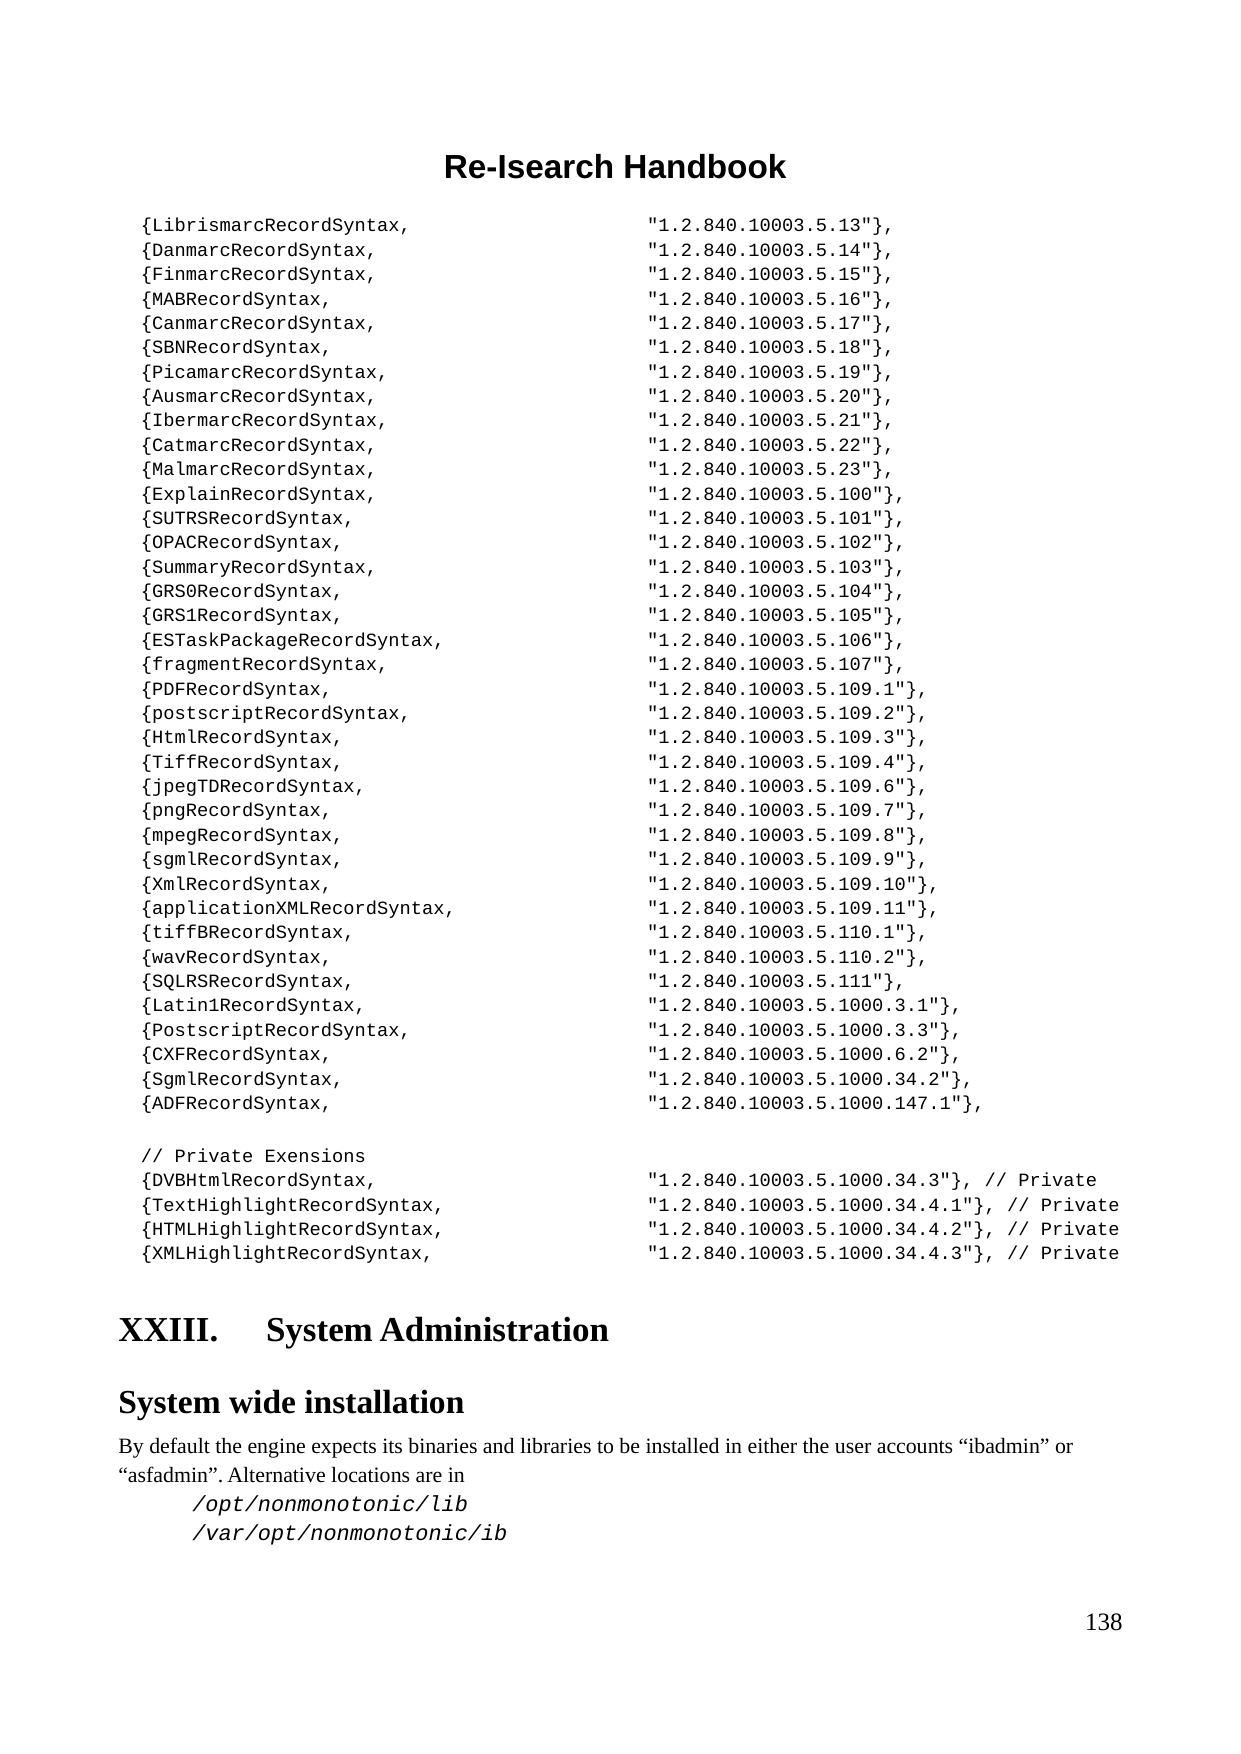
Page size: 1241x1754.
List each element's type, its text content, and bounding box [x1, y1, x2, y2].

subtitle System Administration [118, 1308, 1122, 1349]
text {SummaryRecordSyntax, "1.2.840.10003.5.103"}, [118, 557, 1122, 579]
text {XMLHighlightRecordSyntax, "1.2.840.10003.5.1000.34.4.3"}, // Private [118, 1244, 1122, 1265]
text {pngRecordSyntax, "1.2.840.10003.5.109.7"}, [118, 801, 1122, 822]
text {TiffRecordSyntax, "1.2.840.10003.5.109.4"}, [118, 752, 1122, 774]
text {CXFRecordSyntax, "1.2.840.10003.5.1000.6.2"}, [118, 1045, 1122, 1066]
text {wavRecordSyntax, "1.2.840.10003.5.110.2"}, [118, 947, 1122, 969]
text {mpegRecordSyntax, "1.2.840.10003.5.109.8"}, [118, 826, 1122, 847]
text By default the engine expects its binaries and libraries to be installed in either the user accounts “ibadmin” or “asfadmin”. Alternative locations are in [118, 1433, 1122, 1487]
text {LibrismarcRecordSyntax, "1.2.840.10003.5.13"}, [118, 216, 1122, 237]
text {DVBHtmlRecordSyntax, "1.2.840.10003.5.1000.34.3"}, // Private [118, 1171, 1122, 1192]
text {PDFRecordSyntax, "1.2.840.10003.5.109.1"}, [118, 679, 1122, 701]
text {CatmarcRecordSyntax, "1.2.840.10003.5.22"}, [118, 436, 1122, 457]
subtitle System wide installation [118, 1382, 1122, 1421]
text {OPACRecordSyntax, "1.2.840.10003.5.102"}, [118, 533, 1122, 554]
text {fragmentRecordSyntax, "1.2.840.10003.5.107"}, [118, 655, 1122, 676]
text {HTMLHighlightRecordSyntax, "1.2.840.10003.5.1000.34.4.2"}, // Private [118, 1220, 1122, 1241]
text {tiffBRecordSyntax, "1.2.840.10003.5.110.1"}, [118, 923, 1122, 944]
text {AusmarcRecordSyntax, "1.2.840.10003.5.20"}, [118, 387, 1122, 408]
text {MalmarcRecordSyntax, "1.2.840.10003.5.23"}, [118, 460, 1122, 481]
text {CanmarcRecordSyntax, "1.2.840.10003.5.17"}, [118, 314, 1122, 335]
text {XmlRecordSyntax, "1.2.840.10003.5.109.10"}, [118, 874, 1122, 896]
text {ADFRecordSyntax, "1.2.840.10003.5.1000.147.1"}, [118, 1094, 1122, 1115]
text /opt/nonmonotonic/lib [118, 1491, 1122, 1518]
text {GRS0RecordSyntax, "1.2.840.10003.5.104"}, [118, 582, 1122, 603]
text {Latin1RecordSyntax, "1.2.840.10003.5.1000.3.1"}, [118, 996, 1122, 1017]
text {SQLRSRecordSyntax, "1.2.840.10003.5.111"}, [118, 972, 1122, 993]
text {GRS1RecordSyntax, "1.2.840.10003.5.105"}, [118, 606, 1122, 627]
text {FinmarcRecordSyntax, "1.2.840.10003.5.15"}, [118, 265, 1122, 286]
text {PostscriptRecordSyntax, "1.2.840.10003.5.1000.3.3"}, [118, 1021, 1122, 1042]
text {DanmarcRecordSyntax, "1.2.840.10003.5.14"}, [118, 241, 1122, 262]
text {MABRecordSyntax, "1.2.840.10003.5.16"}, [118, 289, 1122, 311]
text {ExplainRecordSyntax, "1.2.840.10003.5.100"}, [118, 484, 1122, 506]
text /var/opt/nonmonotonic/ib [118, 1522, 1122, 1547]
text {applicationXMLRecordSyntax, "1.2.840.10003.5.109.11"}, [118, 899, 1122, 920]
text {PicamarcRecordSyntax, "1.2.840.10003.5.19"}, [118, 362, 1122, 384]
text {sgmlRecordSyntax, "1.2.840.10003.5.109.9"}, [118, 850, 1122, 871]
text {ESTaskPackageRecordSyntax, "1.2.840.10003.5.106"}, [118, 631, 1122, 652]
text {SgmlRecordSyntax, "1.2.840.10003.5.1000.34.2"}, [118, 1069, 1122, 1091]
text // Private Exensions [118, 1147, 1122, 1168]
text {TextHighlightRecordSyntax, "1.2.840.10003.5.1000.34.4.1"}, // Private [118, 1195, 1122, 1217]
text {postscriptRecordSyntax, "1.2.840.10003.5.109.2"}, [118, 704, 1122, 725]
text {jpegTDRecordSyntax, "1.2.840.10003.5.109.6"}, [118, 777, 1122, 798]
text {IbermarcRecordSyntax, "1.2.840.10003.5.21"}, [118, 411, 1122, 432]
text {SUTRSRecordSyntax, "1.2.840.10003.5.101"}, [118, 509, 1122, 530]
text {SBNRecordSyntax, "1.2.840.10003.5.18"}, [118, 338, 1122, 359]
text {HtmlRecordSyntax, "1.2.840.10003.5.109.3"}, [118, 728, 1122, 749]
